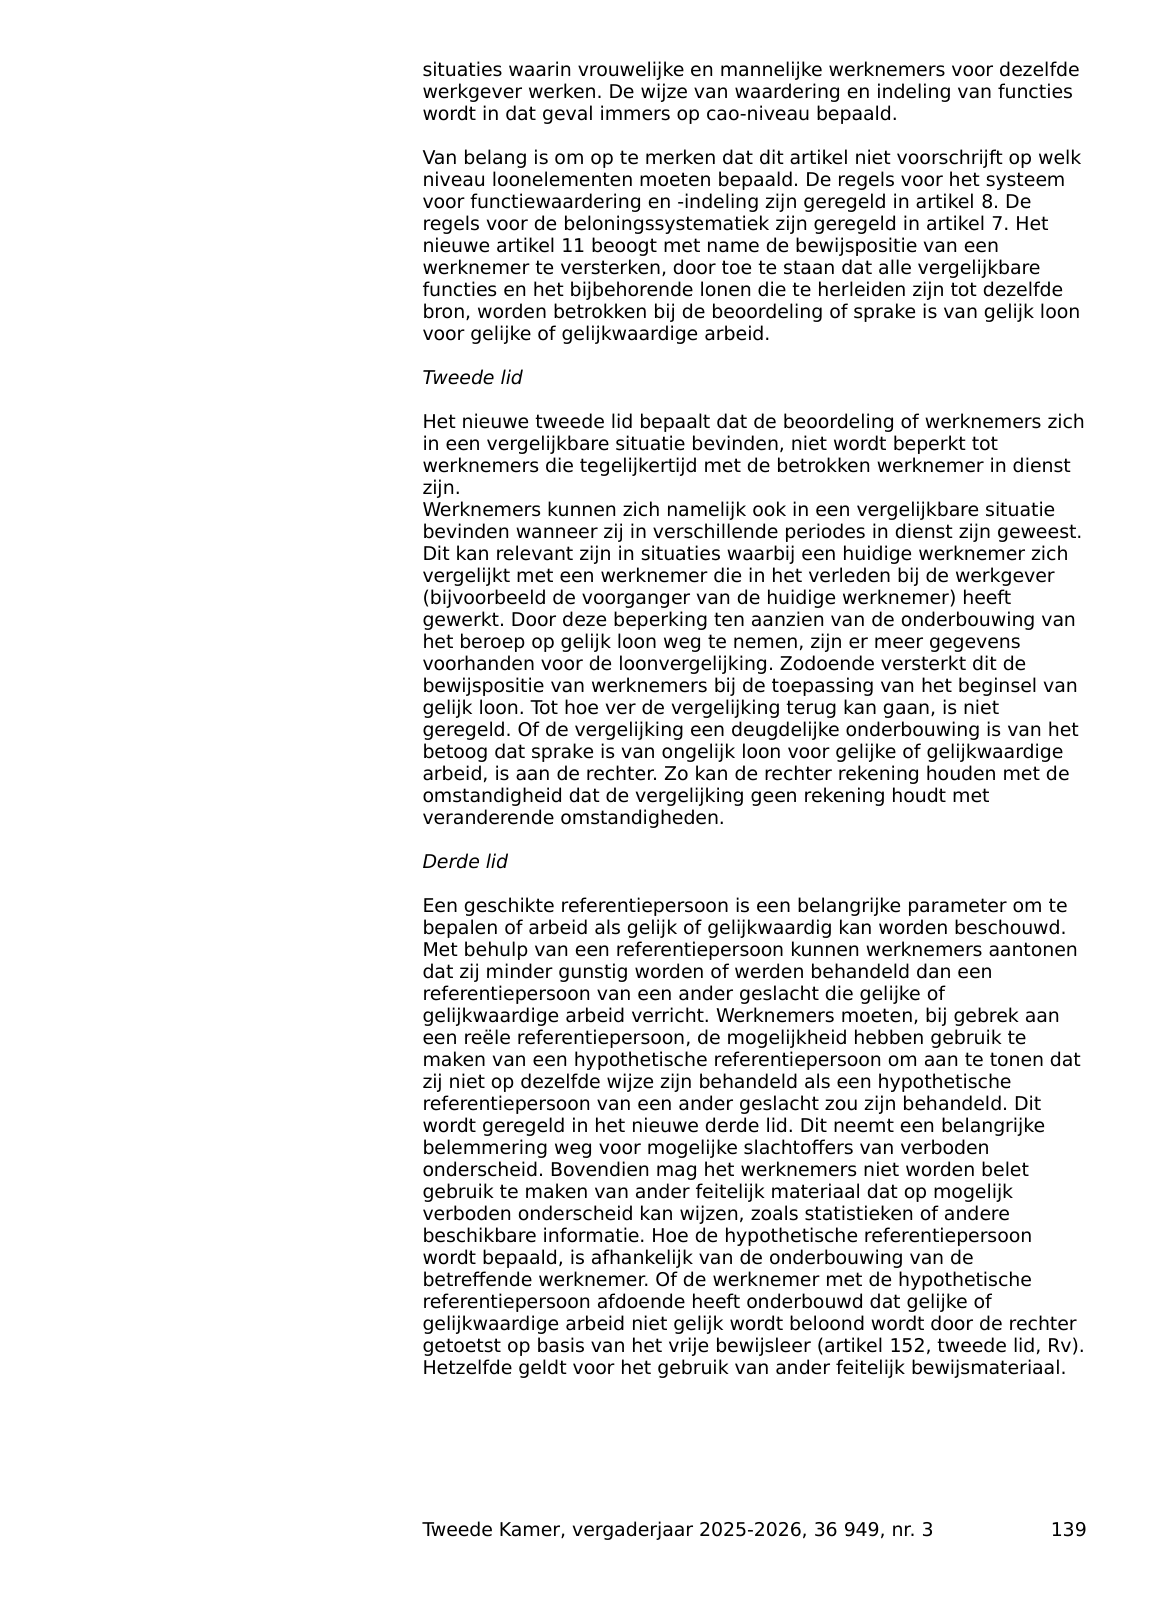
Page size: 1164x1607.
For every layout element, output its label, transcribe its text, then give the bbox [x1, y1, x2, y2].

text Een geschikte referentiepersoon is een belangrijke parameter om te bepalen of arbeid als gelijk of gelijkwaardig kan worden beschouwd. Met behulp van een referentiepersoon kunnen werknemers aantonen dat zij minder gunstig worden of werden behandeld dan een referentiepersoon van een ander geslacht die gelijke of gelijkwaardige arbeid verricht. Werknemers moeten, bij gebrek aan een reële referentiepersoon, de mogelijkheid hebben gebruik te maken van een hypothetische referentiepersoon om aan te tonen dat zij niet op dezelfde wijze zijn behandeld als een hypothetische referentiepersoon van een ander geslacht zou zijn behandeld. Dit wordt geregeld in het nieuwe derde lid. Dit neemt een belangrijke belemmering weg voor mogelijke slachtoffers van verboden onderscheid. Bovendien mag het werknemers niet worden belet gebruik te maken van ander feitelijk materiaal dat op mogelijk verboden onderscheid kan wijzen, zoals statistieken of andere beschikbare informatie. Hoe de hypothetische referentiepersoon wordt bepaald, is afhankelijk van de onderbouwing van de betreffende werknemer. Of de werknemer met de hypothetische referentiepersoon afdoende heeft onderbouwd dat gelijke of gelijkwaardige arbeid niet gelijk wordt beloond wordt door de rechter getoetst op basis van het vrije bewijsleer (artikel 152, tweede lid, Rv). Hetzelfde geldt voor het gebruik van ander feitelijk bewijsmateriaal. [422, 895, 1087, 1379]
text Werknemers kunnen zich namelijk ook in een vergelijkbare situatie bevinden wanneer zij in verschillende periodes in dienst zijn geweest. Dit kan relevant zijn in situaties waarbij een huidige werknemer zich vergelijkt met een werknemer die in het verleden bij de werkgever (bijvoorbeeld de voorganger van de huidige werknemer) heeft gewerkt. Door deze beperking ten aanzien van de onderbouwing van het beroep op gelijk loon weg te nemen, zijn er meer gegevens voorhanden voor de loonvergelijking. Zodoende versterkt dit de bewijspositie van werknemers bij de toepassing van het beginsel van gelijk loon. Tot hoe ver de vergelijking terug kan gaan, is niet geregeld. Of de vergelijking een deugdelijke onderbouwing is van het betoog dat sprake is van ongelijk loon voor gelijke of gelijkwaardige arbeid, is aan de rechter. Zo kan de rechter rekening houden met de omstandigheid dat de vergelijking geen rekening houdt met veranderende omstandigheden. [422, 499, 1087, 829]
text Van belang is om op te merken dat dit artikel niet voorschrijft op welk niveau loonelementen moeten bepaald. De regels voor het systeem voor functiewaardering en -indeling zijn geregeld in artikel 8. De regels voor de beloningssystematiek zijn geregeld in artikel 7. Het nieuwe artikel 11 beoogt met name de bewijspositie van een werknemer te versterken, door toe te staan dat alle vergelijkbare functies en het bijbehorende lonen die te herleiden zijn tot dezelfde bron, worden betrokken bij de beoordeling of sprake is van gelijk loon voor gelijke of gelijkwaardige arbeid. [422, 147, 1087, 345]
subtitle Derde lid [422, 851, 1087, 873]
text Het nieuwe tweede lid bepaalt dat de beoordeling of werknemers zich in een vergelijkbare situatie bevinden, niet wordt beperkt tot werknemers die tegelijkertijd met de betrokken werknemer in dienst zijn. [422, 411, 1087, 499]
text situaties waarin vrouwelijke en mannelijke werknemers voor dezelfde werkgever werken. De wijze van waardering en indeling van functies wordt in dat geval immers op cao-niveau bepaald. [422, 59, 1087, 125]
subtitle Tweede lid [422, 367, 1087, 389]
